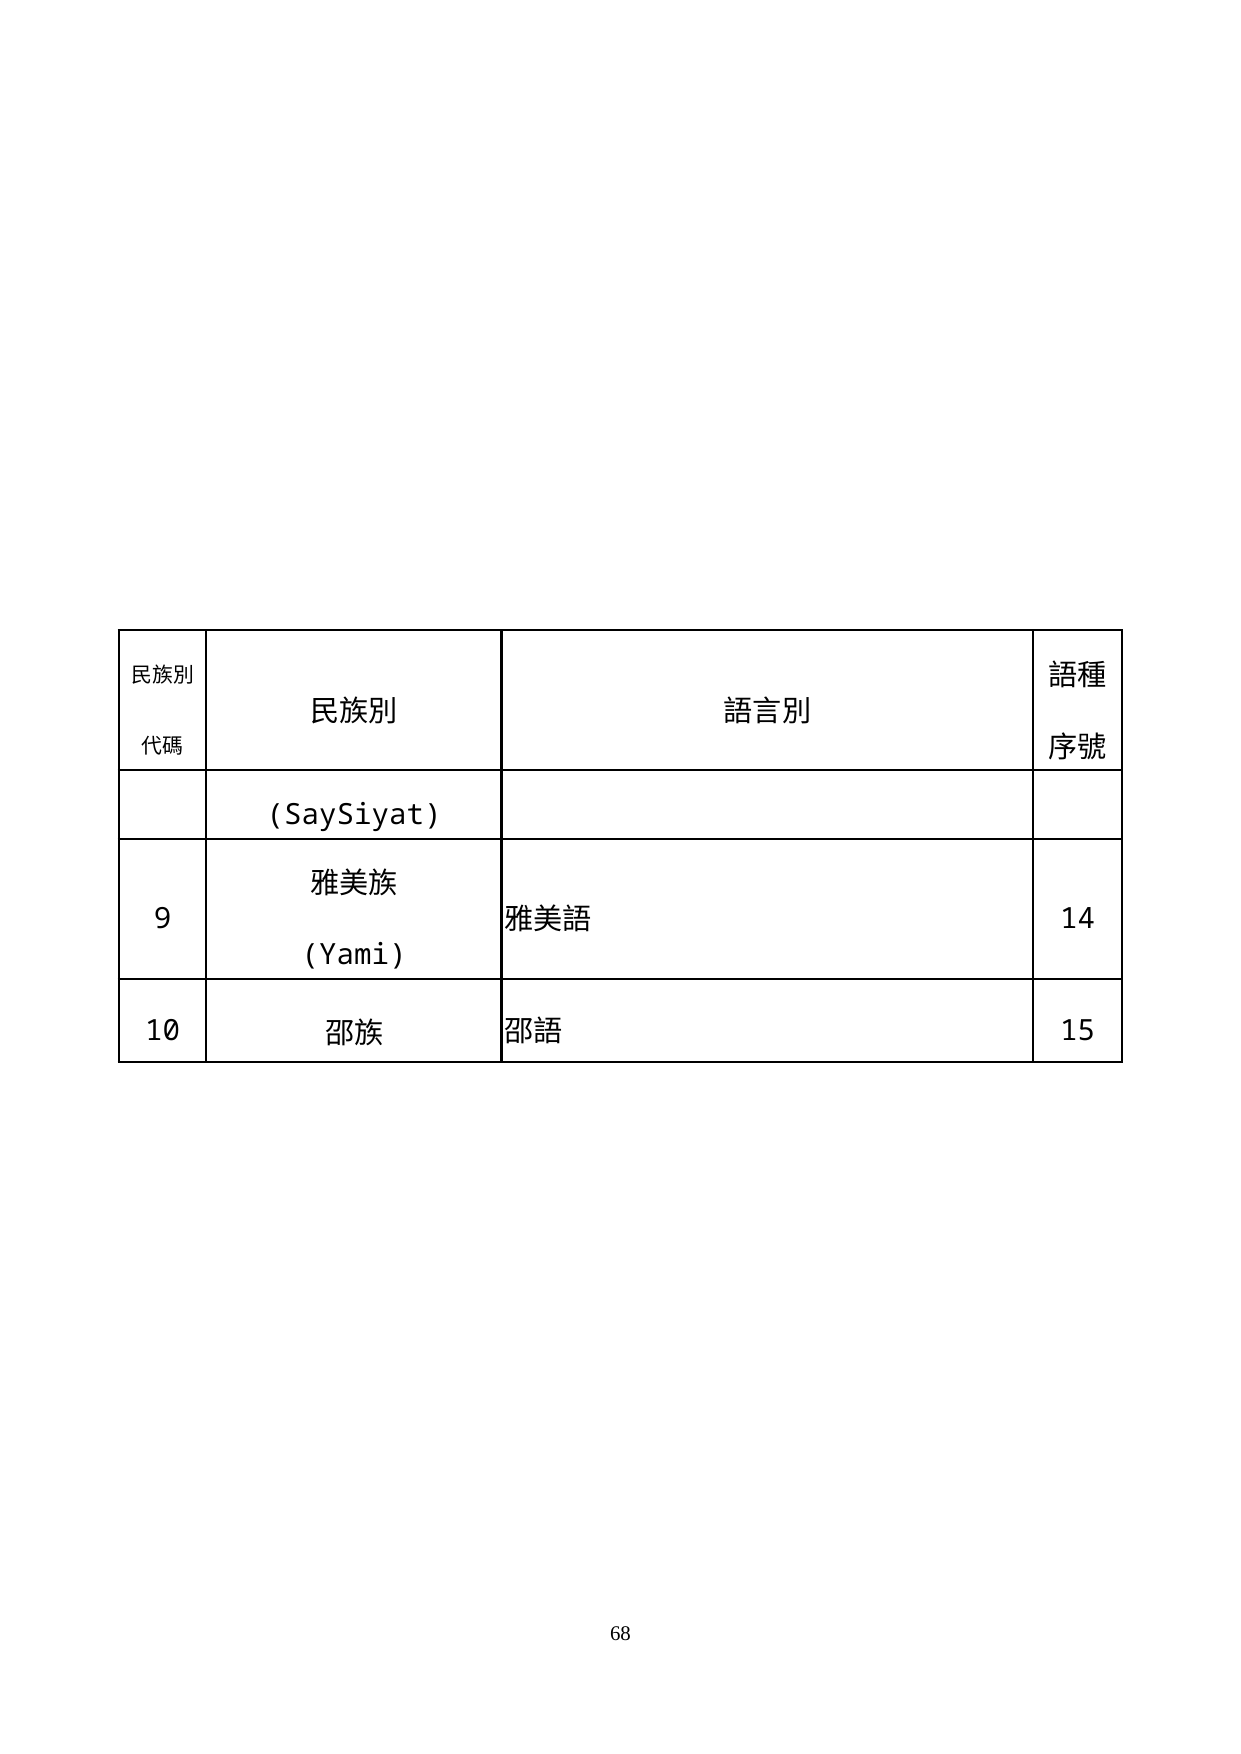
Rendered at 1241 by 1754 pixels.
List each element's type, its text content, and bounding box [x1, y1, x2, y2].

table_header 語種 序號 [1034, 631, 1121, 769]
table_header 語言別 [503, 631, 1032, 769]
table_cell 10 [120, 980, 205, 1061]
table_cell 9 [120, 840, 205, 977]
table_cell [120, 771, 205, 837]
table_cell (SaySiyat) [207, 771, 500, 837]
table_cell 雅美族 (Yami) [207, 840, 500, 977]
table_cell 邵族 [207, 980, 500, 1061]
table_cell 14 [1034, 840, 1121, 977]
table_cell 15 [1034, 980, 1121, 1061]
table_cell [1034, 771, 1121, 837]
table_cell 雅美語 [503, 840, 1032, 977]
table_header 民族別 [207, 631, 500, 769]
table_cell 邵語 [503, 980, 1032, 1061]
table_cell [503, 771, 1032, 837]
table_header 民族別代碼 [120, 631, 205, 769]
